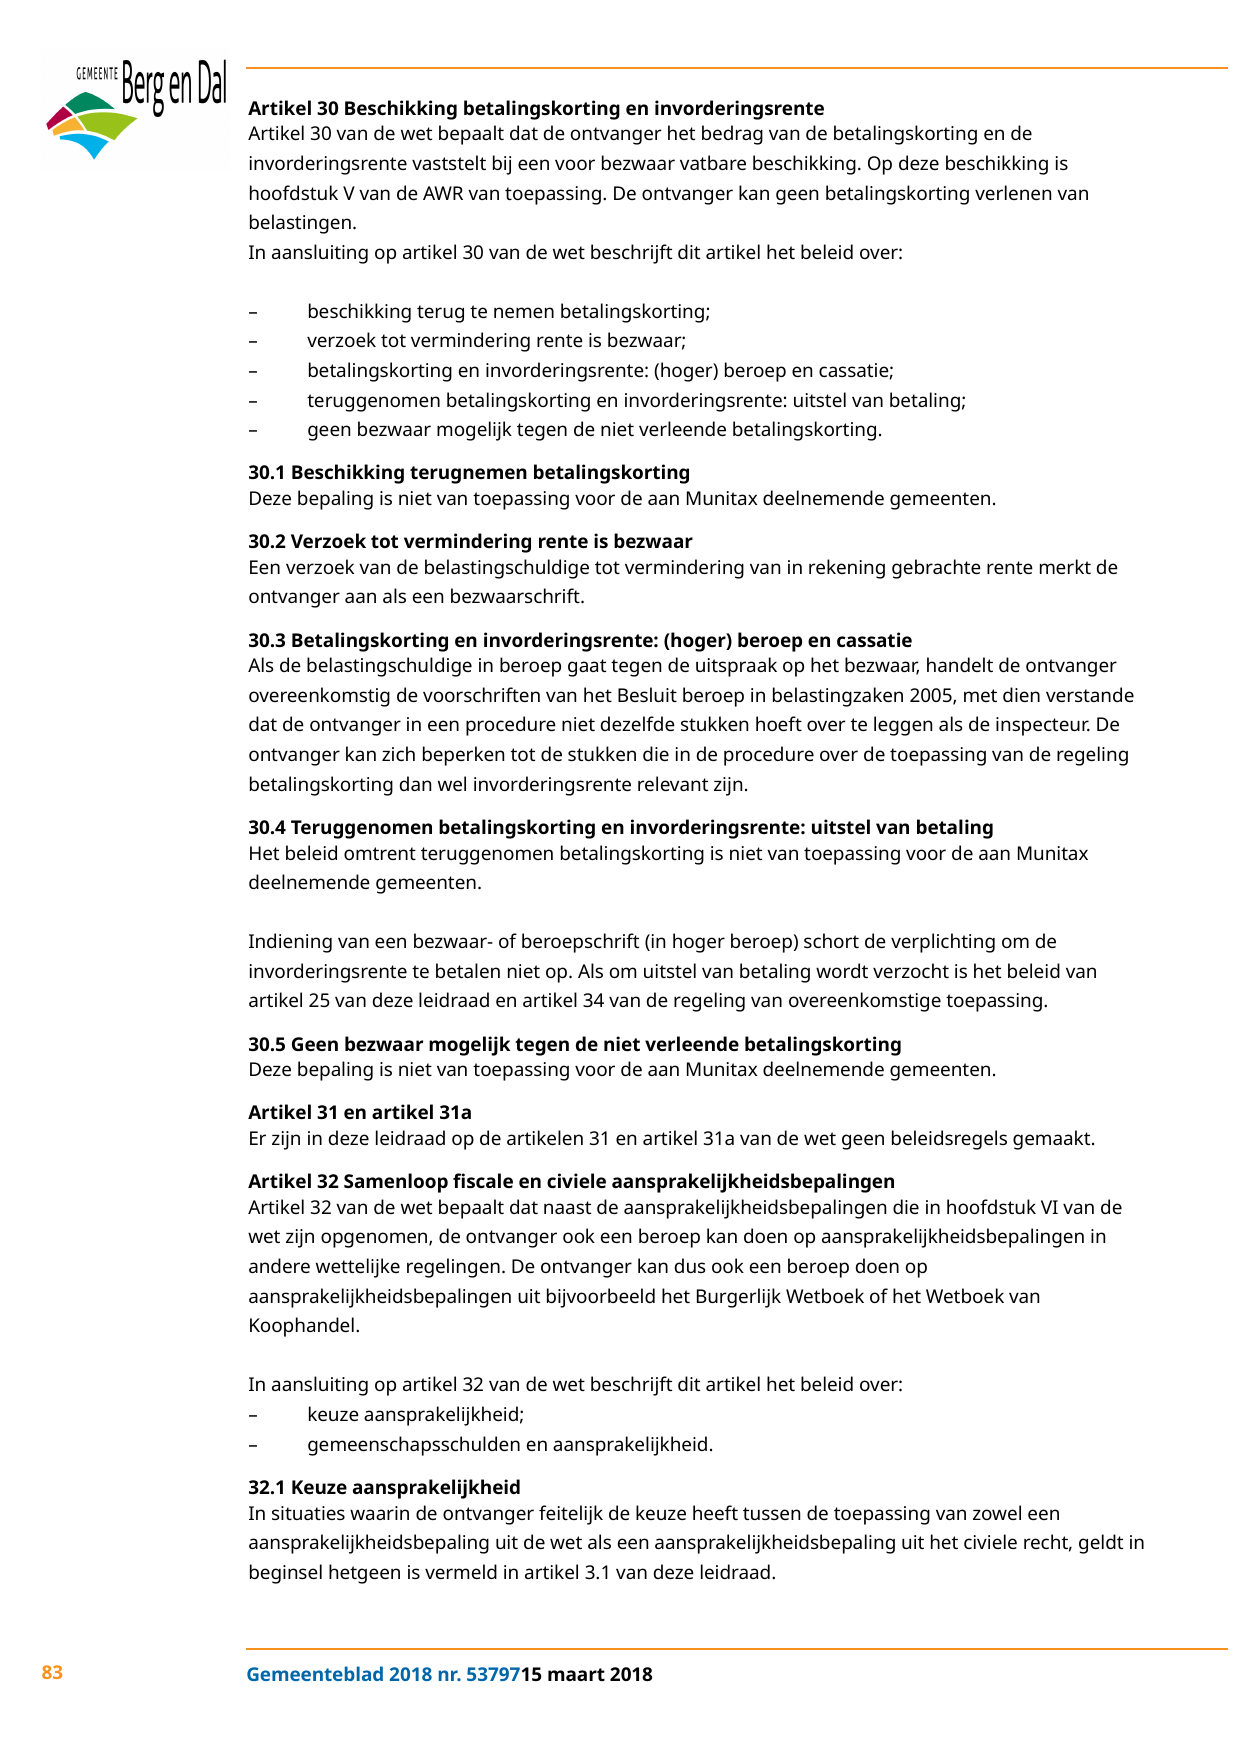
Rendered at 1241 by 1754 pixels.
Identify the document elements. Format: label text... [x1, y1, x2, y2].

list beschikking terug te nemen betalingskorting; [248, 298, 1152, 324]
list betalingskorting en invorderingsrente: (hoger) beroep en cassatie; [248, 357, 1152, 383]
text 32.1 Keuze aansprakelijkheid [248, 1474, 1152, 1500]
text Artikel 32 van de wet bepaalt dat naast de aansprakelijkheidsbepalingen die in hoofdstuk VI van de wet zijn opgenomen, de ontvanger ook een beroep kan doen op aansprakelijkheidsbepalingen in andere wettelijke regelingen. De ontvanger kan dus ook een beroep doen op aansprakelijkheidsbepalingen uit bijvoorbeeld het Burgerlijk Wetboek of het Wetboek van Koophandel. [248, 1194, 1152, 1338]
text 30.3 Betalingskorting en invorderingsrente: (hoger) beroep en cassatie [248, 627, 1152, 652]
text In aansluiting op artikel 30 van de wet beschrijft dit artikel het beleid over: [248, 239, 1152, 264]
text In situaties waarin de ontvanger feitelijk de keuze heeft tussen de toepassing van zowel een aansprakelijkheidsbepaling uit de wet als een aansprakelijkheidsbepaling uit het civiele recht, geldt in beginsel hetgeen is vermeld in artikel 3.1 van deze leidraad. [248, 1500, 1152, 1584]
text Er zijn in deze leidraad op de artikelen 31 en artikel 31a van de wet geen beleidsregels gemaakt. [248, 1125, 1152, 1151]
list gemeenschapsschulden en aansprakelijkheid. [248, 1431, 1152, 1457]
text Artikel 30 van de wet bepaalt dat de ontvanger het bedrag van de betalingskorting en de invorderingsrente vaststelt bij een voor bezwaar vatbare beschikking. Op deze beschikking is hoofdstuk V van de AWR van toepassing. De ontvanger kan geen betalingskorting verlenen van belastingen. [248, 121, 1152, 235]
text 30.4 Teruggenomen betalingskorting en invorderingsrente: uitstel van betaling [248, 814, 1152, 840]
text 30.1 Beschikking terugnemen betalingskorting [248, 459, 1152, 485]
text Een verzoek van de belastingschuldige tot vermindering van in rekening gebrachte rente merkt de ontvanger aan als een bezwaarschrift. [248, 554, 1152, 609]
list keuze aansprakelijkheid; [248, 1401, 1152, 1427]
text Artikel 32 Samenloop fiscale en civiele aansprakelijkheidsbepalingen [248, 1168, 1152, 1194]
list teruggenomen betalingskorting en invorderingsrente: uitstel van betaling; [248, 387, 1152, 412]
picture [41, 47, 231, 172]
text Indiening van een bezwaar- of beroepschrift (in hoger beroep) schort de verplichting om de invorderingsrente te betalen niet op. Als om uitstel van betaling wordt verzocht is het beleid van artikel 25 van deze leidraad en artikel 34 van de regeling van overeenkomstige toepassing. [248, 928, 1152, 1013]
list verzoek tot vermindering rente is bezwaar; [248, 328, 1152, 353]
text 30.5 Geen bezwaar mogelijk tegen de niet verleende betalingskorting [248, 1031, 1152, 1056]
text In aansluiting op artikel 32 van de wet beschrijft dit artikel het beleid over: [248, 1372, 1152, 1397]
text Artikel 31 en artikel 31a [248, 1099, 1152, 1125]
list geen bezwaar mogelijk tegen de niet verleende betalingskorting. [248, 416, 1152, 442]
text Het beleid omtrent teruggenomen betalingskorting is niet van toepassing voor de aan Munitax deelnemende gemeenten. [248, 840, 1152, 895]
text Deze bepaling is niet van toepassing voor de aan Munitax deelnemende gemeenten. [248, 485, 1152, 511]
text Artikel 30 Beschikking betalingskorting en invorderingsrente [248, 95, 1152, 121]
text Als de belastingschuldige in beroep gaat tegen de uitspraak op het bezwaar, handelt de ontvanger overeenkomstig de voorschriften van het Besluit beroep in belastingzaken 2005, met dien verstande dat de ontvanger in een procedure niet dezelfde stukken hoeft over te leggen als de inspecteur. De ontvanger kan zich beperken tot de stukken die in de procedure over de toepassing van de regeling betalingskorting dan wel invorderingsrente relevant zijn. [248, 652, 1152, 797]
text 30.2 Verzoek tot vermindering rente is bezwaar [248, 528, 1152, 554]
text Deze bepaling is niet van toepassing voor de aan Munitax deelnemende gemeenten. [248, 1056, 1152, 1082]
